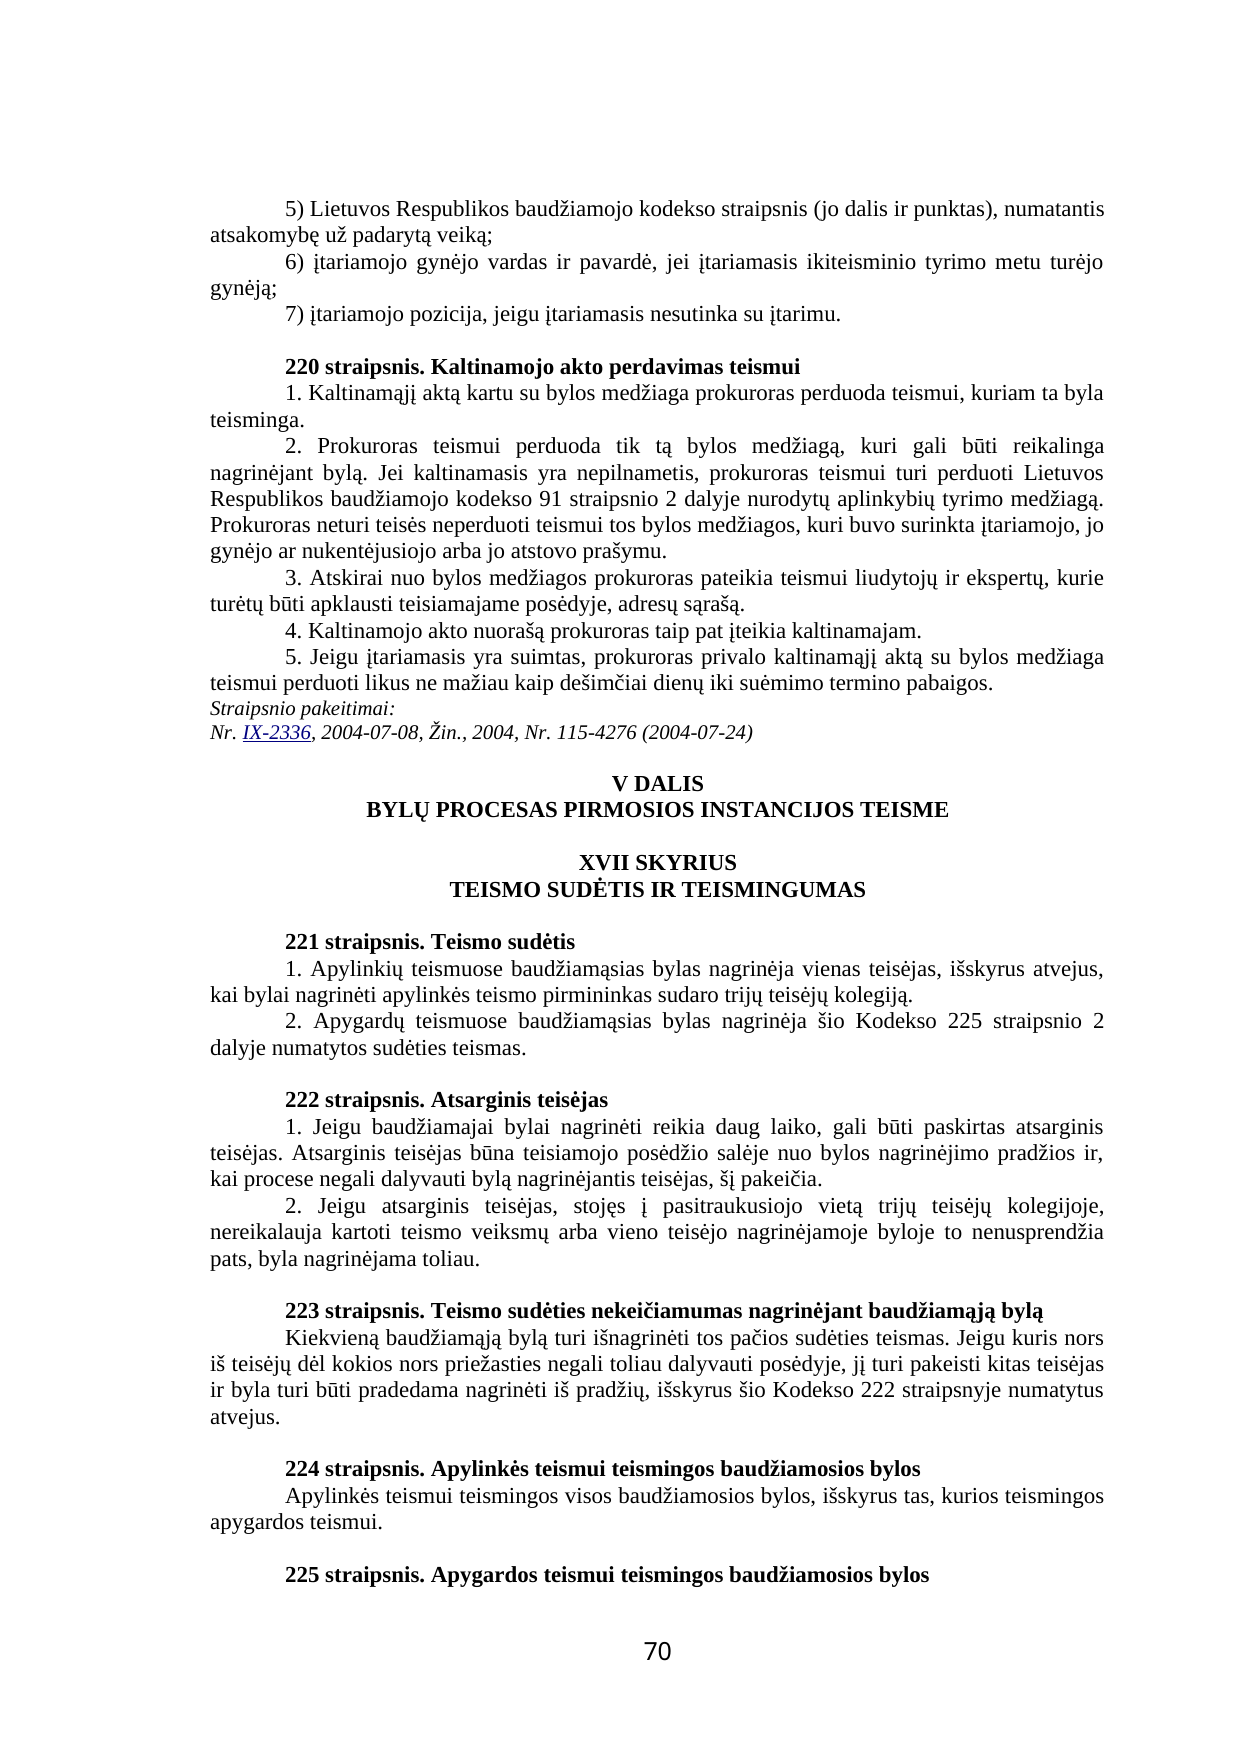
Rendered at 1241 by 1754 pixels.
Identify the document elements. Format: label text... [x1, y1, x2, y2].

text 6) įtariamojo gynėjo vardas ir pavardė, jei įtariamasis ikiteisminio tyrimo metu turėjo gynėją; [210, 248, 1106, 300]
text 3. Atskirai nuo bylos medžiagos prokuroras pateikia teismui liudytojų ir ekspertų, kurie turėtų būti apklausti teisiamajame posėdyje, adresų sąrašą. [210, 564, 1106, 617]
text Straipsnio pakeitimai: [210, 696, 1106, 720]
text 223 straipsnis. Teismo sudėties nekeičiamumas nagrinėjant baudžiamąją bylą [285, 1297, 1106, 1324]
text 2. Prokuroras teismui perduoda tik tą bylos medžiagą, kuri gali būti reikalinga nagrinėjant bylą. Jei kaltinamasis yra nepilnametis, prokuroras teismui turi perduoti Lietuvos Respublikos baudžiamojo kodekso 91 straipsnio 2 dalyje nurodytų aplinkybių tyrimo medžiagą. Prokuroras neturi teisės neperduoti teismui tos bylos medžiagos, kuri buvo surinkta įtariamojo, jo gynėjo ar nukentėjusiojo arba jo atstovo prašymu. [210, 432, 1106, 564]
text Bylų procesas pirmosios instancijos teisme [210, 797, 1106, 823]
text 222 straipsnis. Atsarginis teisėjas [210, 1086, 1106, 1113]
subtitle V dalis [210, 770, 1106, 797]
text 224 straipsnis. Apylinkės teismui teismingos baudžiamosios bylos [210, 1455, 1106, 1482]
text 4. Kaltinamojo akto nuorašą prokuroras taip pat įteikia kaltinamajam. [210, 617, 1106, 643]
text Kiekvieną baudžiamąją bylą turi išnagrinėti tos pačios sudėties teismas. Jeigu kuris nors iš teisėjų dėl kokios nors priežasties negali toliau dalyvauti posėdyje, jį turi pakeisti kitas teisėjas ir byla turi būti pradedama nagrinėti iš pradžių, išskyrus šio Kodekso 222 straipsnyje numatytus atvejus. [210, 1324, 1106, 1429]
text Nr. IX-2336, 2004-07-08, Žin., 2004, Nr. 115-4276 (2004-07-24) [210, 720, 1106, 744]
text Teismo sudėtis ir teismingumas [210, 876, 1106, 902]
subtitle XVII skyrius [210, 849, 1106, 876]
text 221 straipsnis. Teismo sudėtis [210, 928, 1106, 955]
text Apylinkės teismui teismingos visos baudžiamosios bylos, išskyrus tas, kurios teismingos apygardos teismui. [210, 1482, 1106, 1534]
text 5) Lietuvos Respublikos baudžiamojo kodekso straipsnis (jo dalis ir punktas), numatantis atsakomybę už padarytą veiką; [210, 195, 1106, 248]
text 1. Jeigu baudžiamajai bylai nagrinėti reikia daug laiko, gali būti paskirtas atsarginis teisėjas. Atsarginis teisėjas būna teisiamojo posėdžio salėje nuo bylos nagrinėjimo pradžios ir, kai procese negali dalyvauti bylą nagrinėjantis teisėjas, šį pakeičia. [210, 1113, 1106, 1192]
text 1. Kaltinamąjį aktą kartu su bylos medžiaga prokuroras perduoda teismui, kuriam ta byla teisminga. [210, 379, 1106, 432]
text 2. Apygardų teismuose baudžiamąsias bylas nagrinėja šio Kodekso 225 straipsnio 2 dalyje numatytos sudėties teismas. [210, 1007, 1106, 1060]
text 7) įtariamojo pozicija, jeigu įtariamasis nesutinka su įtarimu. [210, 300, 1106, 327]
text 5. Jeigu įtariamasis yra suimtas, prokuroras privalo kaltinamąjį aktą su bylos medžiaga teismui perduoti likus ne mažiau kaip dešimčiai dienų iki suėmimo termino pabaigos. [210, 643, 1106, 696]
text 220 straipsnis. Kaltinamojo akto perdavimas teismui [210, 353, 1106, 379]
text 225 straipsnis. Apygardos teismui teismingos baudžiamosios bylos [210, 1561, 1106, 1587]
text 1. Apylinkių teismuose baudžiamąsias bylas nagrinėja vienas teisėjas, išskyrus atvejus, kai bylai nagrinėti apylinkės teismo pirmininkas sudaro trijų teisėjų kolegiją. [210, 955, 1106, 1007]
text 2. Jeigu atsarginis teisėjas, stojęs į pasitraukusiojo vietą trijų teisėjų kolegijoje, nereikalauja kartoti teismo veiksmų arba vieno teisėjo nagrinėjamoje byloje to nenusprendžia pats, byla nagrinėjama toliau. [210, 1192, 1106, 1271]
